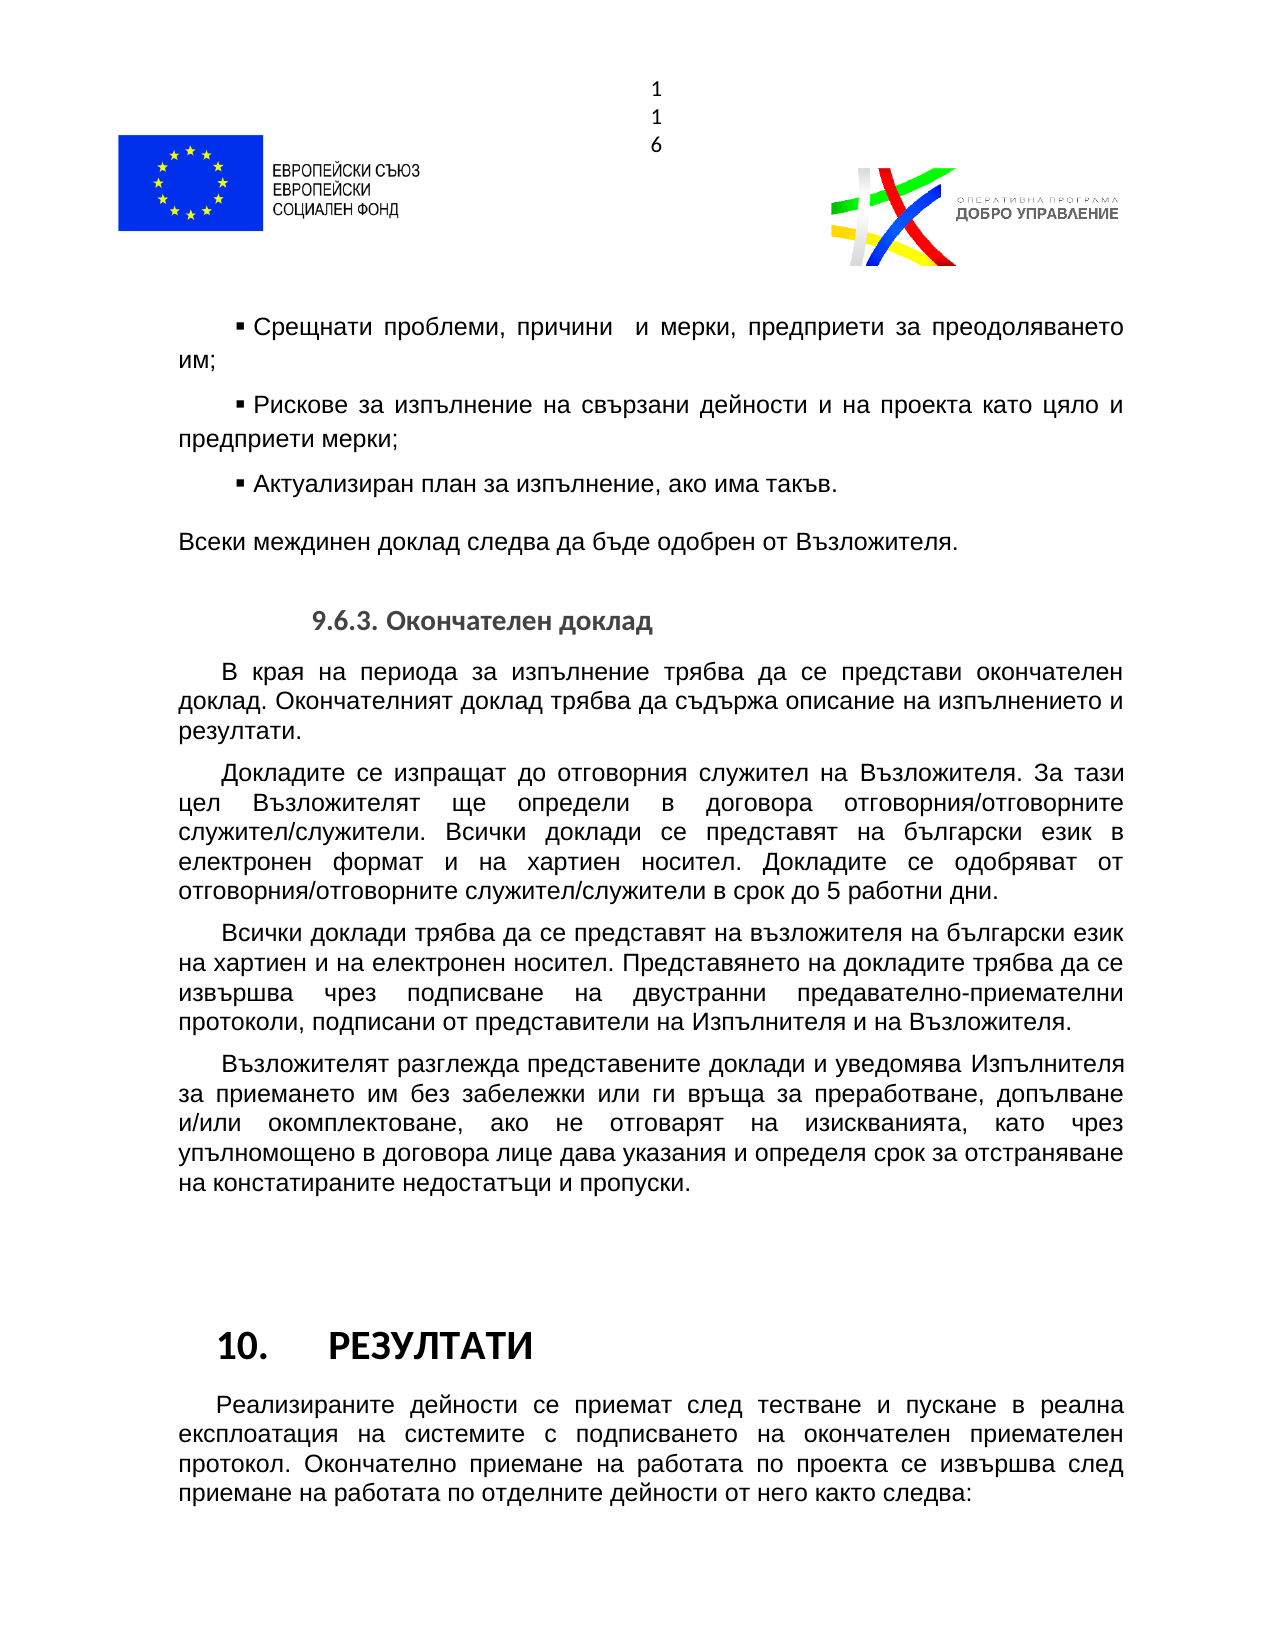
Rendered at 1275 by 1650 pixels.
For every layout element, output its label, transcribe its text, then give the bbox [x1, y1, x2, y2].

list Актуализиран план за изпълнение, ако има такъв. [178, 469, 1125, 498]
subtitle Окончателен доклад [311, 602, 1125, 638]
list Срещнати проблеми, причини и мерки, предприети за преодоляването им; [178, 312, 1125, 374]
text Всички доклади трябва да се представят на възложителя на български език на хартиен и на електронен носител. Представянето на докладите трябва да се извършва чрез подписване на двустранни предавателно-приемателни протоколи, подписани от представители на изпълнителя и на възложителя. [178, 918, 1125, 1036]
text Възложителят разглежда представените доклади и уведомява изпълнителя за приемането им без забележки или ги връща за преработване, допълване и/или окомплектоване, ако не отговарят на изискванията, като чрез упълномощено в договора лице дава указания и определя срок за отстраняване на констатираните недостатъци и пропуски. [178, 1049, 1125, 1196]
text Всеки междинен доклад следва да бъде одобрен от възложителя. [178, 527, 1125, 556]
list Рискове за изпълнение на свързани дейности и на проекта като цяло и предприети мерки; [178, 390, 1125, 452]
text В края на периода за изпълнение трябва да се представи окончателен доклад. Окончателният доклад трябва да съдържа описание на изпълнението и резултати. [178, 657, 1125, 744]
text Докладите се изпращат до отговорния служител на възложителя. За тази цел възложителят ще определи в договора отговорния/отговорните служител/служители. Всички доклади се представят на български език в електронен формат и на хартиен носител. Докладите се одобряват от отговорния/отговорните служител/служители в срок до 5 работни дни. [178, 758, 1125, 905]
text Реализираните дейности се приемат след тестване и пускане в реална експлоатация на системите с подписването на окончателен приемателен протокол. Окончателно приемане на работата по проекта се извършва след приемане на работата по отделните дейности от него както следва: [178, 1390, 1125, 1507]
subtitle РЕЗУЛТАТИ [216, 1319, 1125, 1369]
